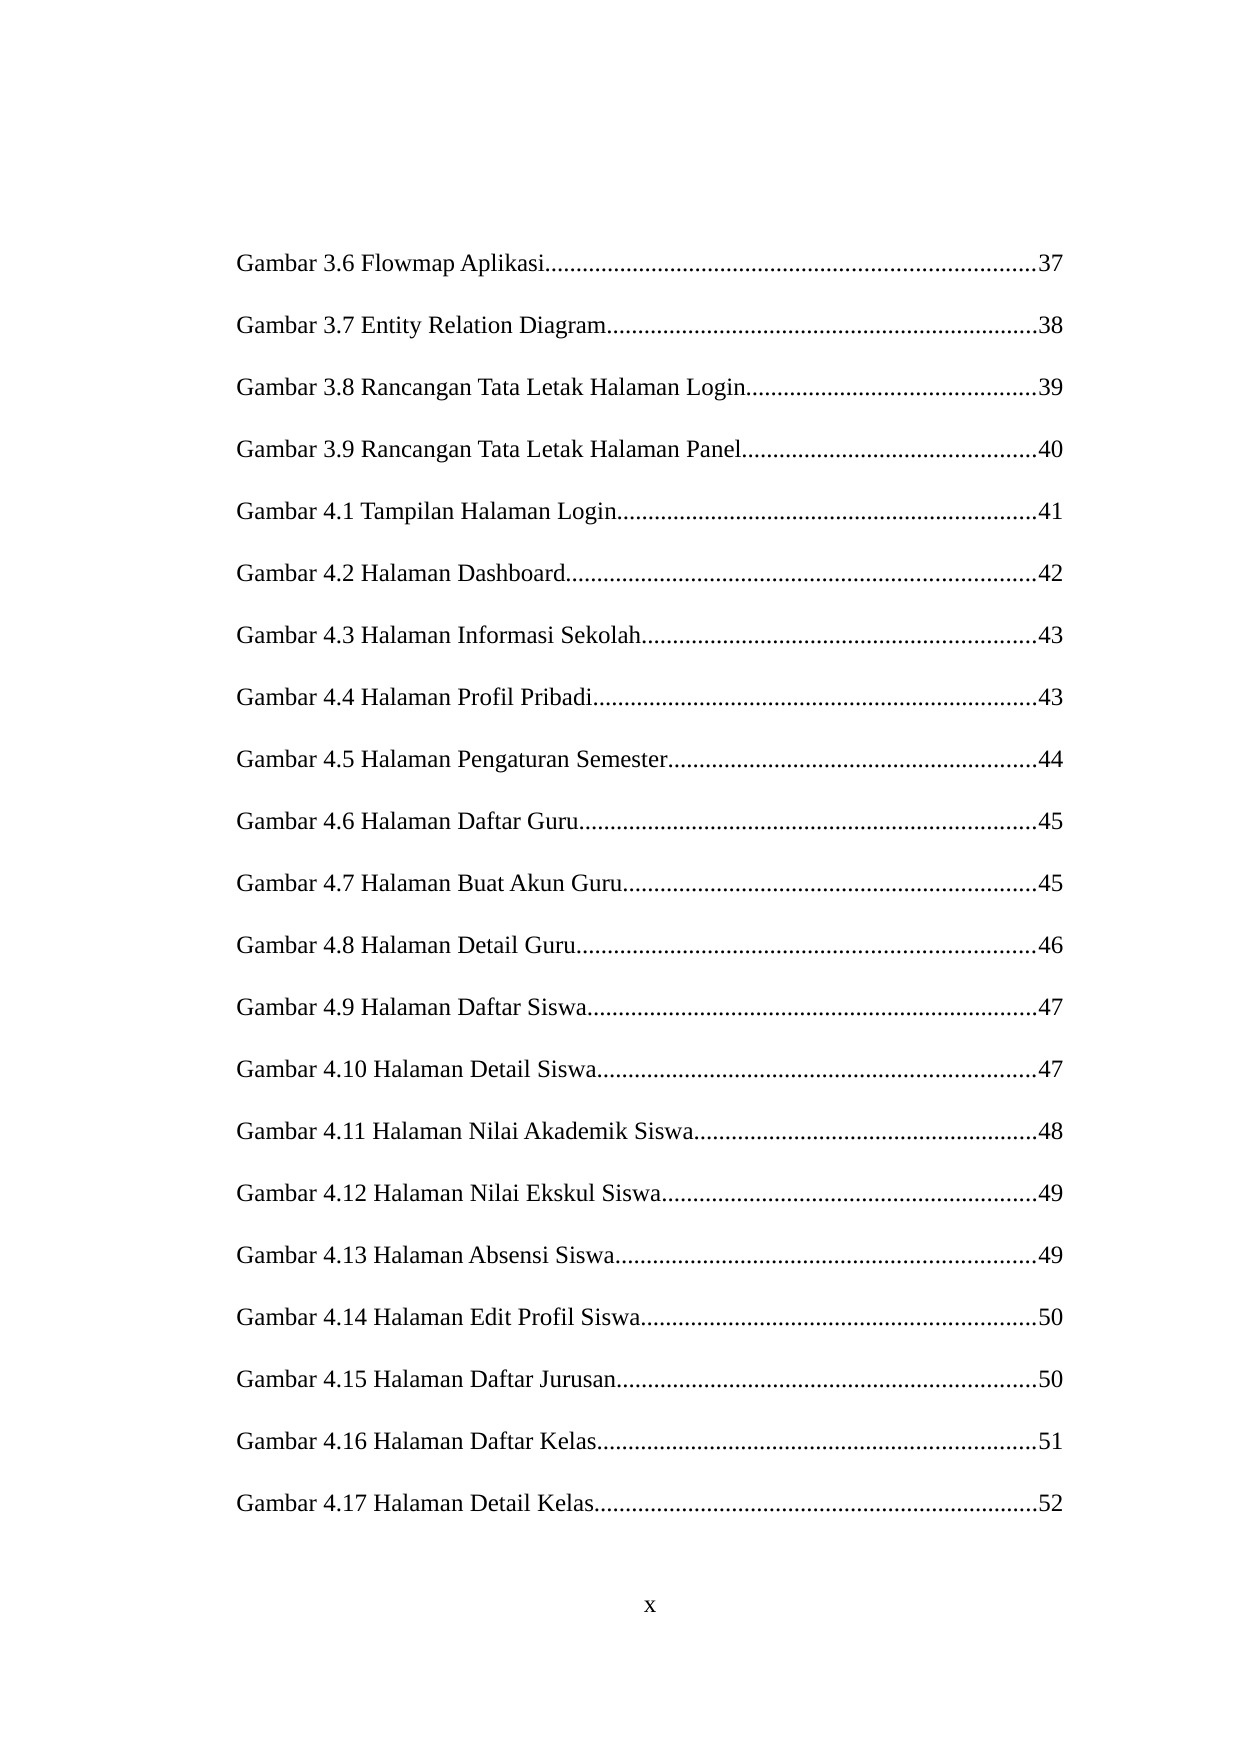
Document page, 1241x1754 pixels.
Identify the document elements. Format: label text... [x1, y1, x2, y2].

text Gambar 4.3 Halaman Informasi Sekolah 43 [236, 608, 1063, 652]
text Gambar 4.2 Halaman Dashboard 42 [236, 546, 1063, 590]
text Gambar 4.8 Halaman Detail Guru 46 [236, 918, 1063, 962]
text Gambar 4.12 Halaman Nilai Ekskul Siswa 49 [236, 1166, 1063, 1210]
text Gambar 4.9 Halaman Daftar Siswa 47 [236, 980, 1063, 1024]
text Gambar 4.4 Halaman Profil Pribadi 43 [236, 670, 1063, 714]
text Gambar 4.1 Tampilan Halaman Login 41 [236, 484, 1063, 528]
text Gambar 3.7 Entity Relation Diagram 38 [236, 298, 1063, 342]
text Gambar 4.15 Halaman Daftar Jurusan 50 [236, 1352, 1063, 1396]
text Gambar 4.11 Halaman Nilai Akademik Siswa 48 [236, 1104, 1063, 1148]
text Gambar 4.7 Halaman Buat Akun Guru 45 [236, 856, 1063, 900]
text Gambar 4.16 Halaman Daftar Kelas 51 [236, 1414, 1063, 1458]
text Gambar 4.10 Halaman Detail Siswa 47 [236, 1042, 1063, 1086]
text Gambar 4.14 Halaman Edit Profil Siswa 50 [236, 1290, 1063, 1334]
text Gambar 3.6 Flowmap Aplikasi 37 [236, 236, 1063, 281]
text Gambar 4.6 Halaman Daftar Guru 45 [236, 794, 1063, 838]
text Gambar 3.9 Rancangan Tata Letak Halaman Panel 40 [236, 422, 1063, 466]
text Gambar 3.8 Rancangan Tata Letak Halaman Login 39 [236, 360, 1063, 404]
text Gambar 4.5 Halaman Pengaturan Semester 44 [236, 732, 1063, 776]
text Gambar 4.17 Halaman Detail Kelas 52 [236, 1476, 1063, 1520]
text Gambar 4.13 Halaman Absensi Siswa 49 [236, 1228, 1063, 1272]
